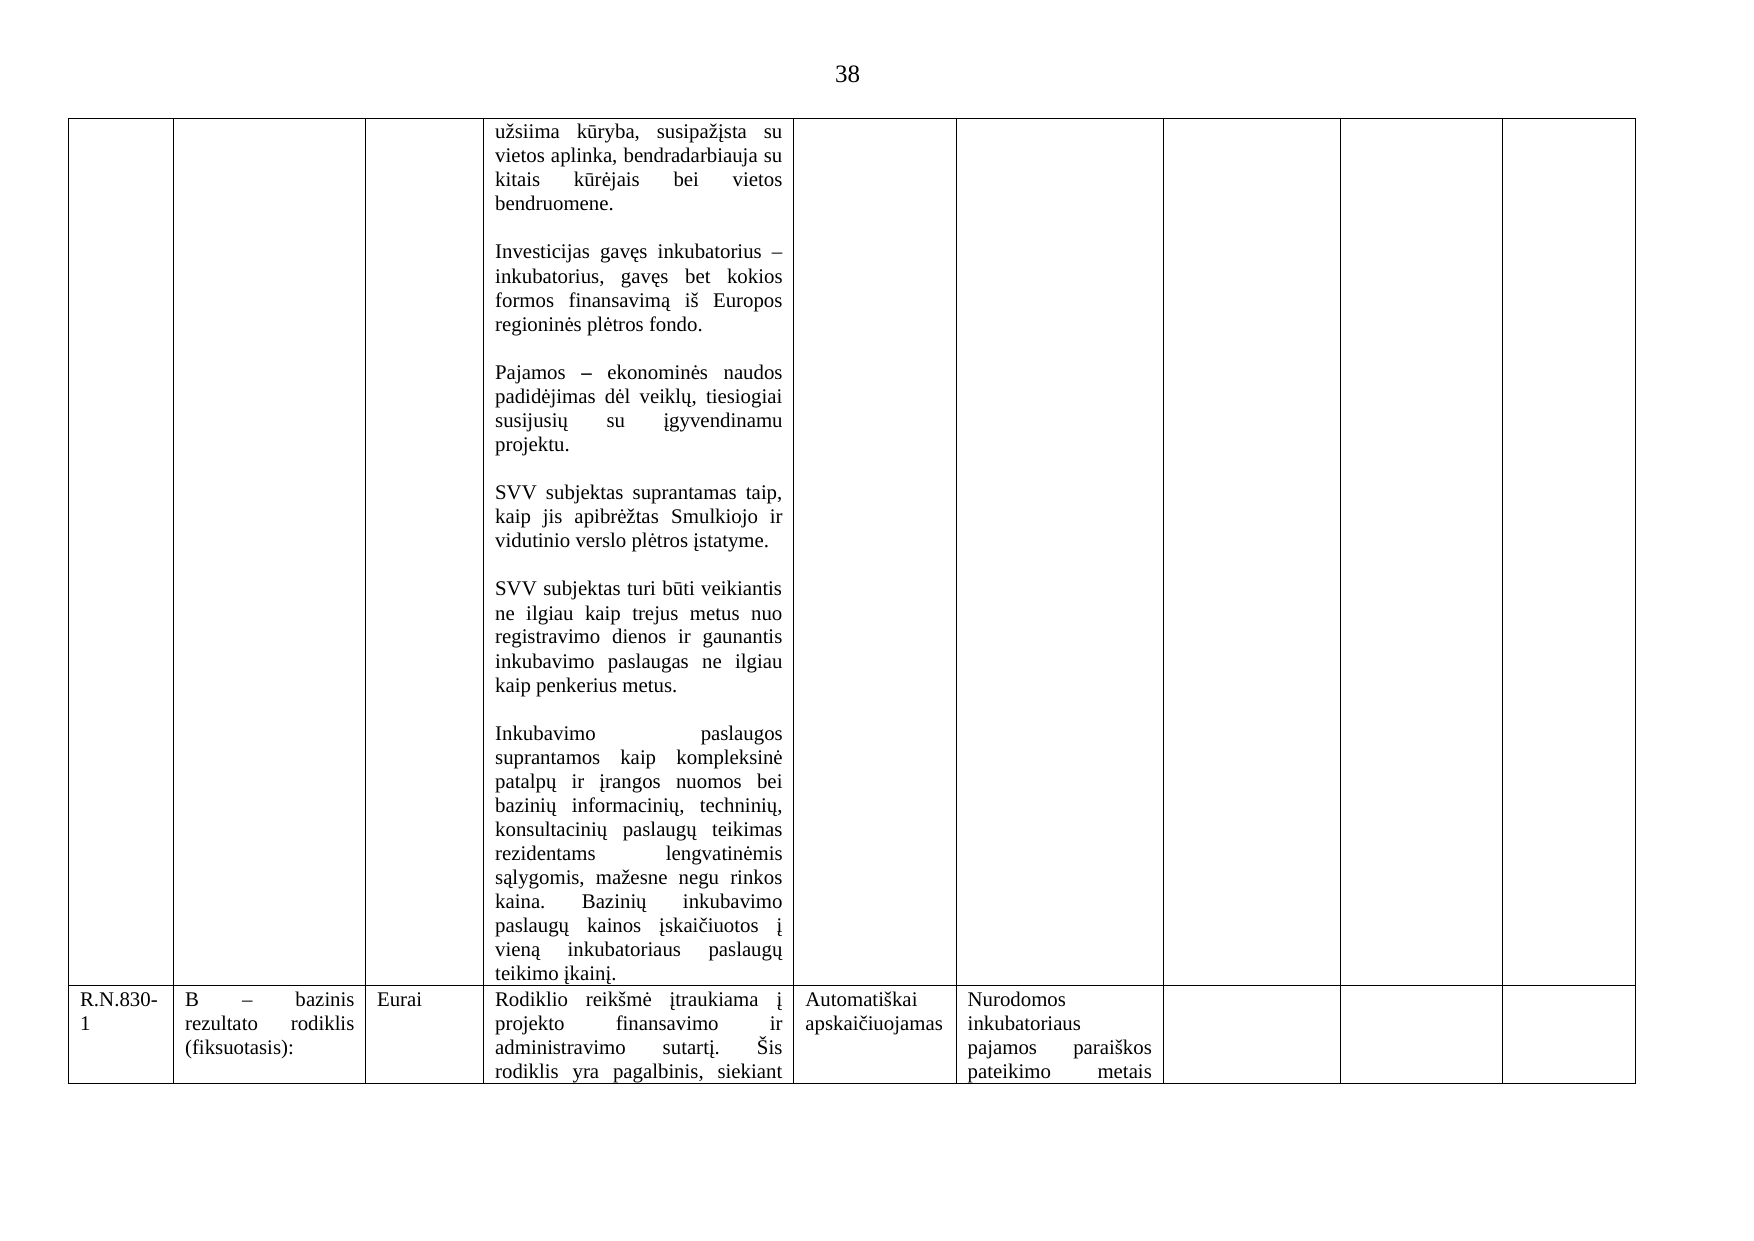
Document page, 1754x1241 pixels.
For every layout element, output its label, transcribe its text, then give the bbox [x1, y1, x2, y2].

table_cell R.N.830-1 [69, 986, 173, 1083]
table_cell Nurodomos inkubatoriaus pajamos paraiškos pateikimo metais [957, 986, 1163, 1083]
table_cell Automatiškai apskaičiuojamas [794, 986, 956, 1083]
table_cell [174, 119, 365, 985]
table_cell [1164, 986, 1340, 1083]
table_cell [1503, 119, 1635, 985]
table_cell [1341, 986, 1502, 1083]
table_cell [1164, 119, 1340, 985]
table_cell [1341, 119, 1502, 985]
table_cell [69, 119, 173, 985]
table_cell Eurai [366, 986, 483, 1083]
table_cell [366, 119, 483, 985]
table_cell užsiima kūryba, susipažįsta su vietos aplinka, bendradarbiauja su kitais kūrėjais bei vietos bendruomene. Investicijas gavęs inkubatorius – inkubatorius, gavęs bet kokios formos finansavimą iš Europos regioninės plėtros fondo. Pajamos – ekonominės naudos padidėjimas dėl veiklų, tiesiogiai susijusių su įgyvendinamu projektu. SVV subjektas suprantamas taip, kaip jis apibrėžtas Smulkiojo ir vidutinio verslo plėtros įstatyme. SVV subjektas turi būti veikiantis ne ilgiau kaip trejus metus nuo registravimo dienos ir gaunantis inkubavimo paslaugas ne ilgiau kaip penkerius metus. Inkubavimo paslaugos suprantamos kaip kompleksinė patalpų ir įrangos nuomos bei bazinių informacinių, techninių, konsultacinių paslaugų teikimas rezidentams lengvatinėmis sąlygomis, mažesne negu rinkos kaina. Bazinių inkubavimo paslaugų kainos įskaičiuotos į vieną inkubatoriaus paslaugų teikimo įkainį. [484, 119, 793, 985]
table_cell [957, 119, 1163, 985]
table_cell B – bazinis rezultato rodiklis (fiksuotasis): [174, 986, 365, 1083]
table_cell [1503, 986, 1635, 1083]
table_cell Rodiklio reikšmė įtraukiama į projekto finansavimo ir administravimo sutartį. Šis rodiklis yra pagalbinis, siekiant [484, 986, 793, 1083]
table_cell [794, 119, 956, 985]
